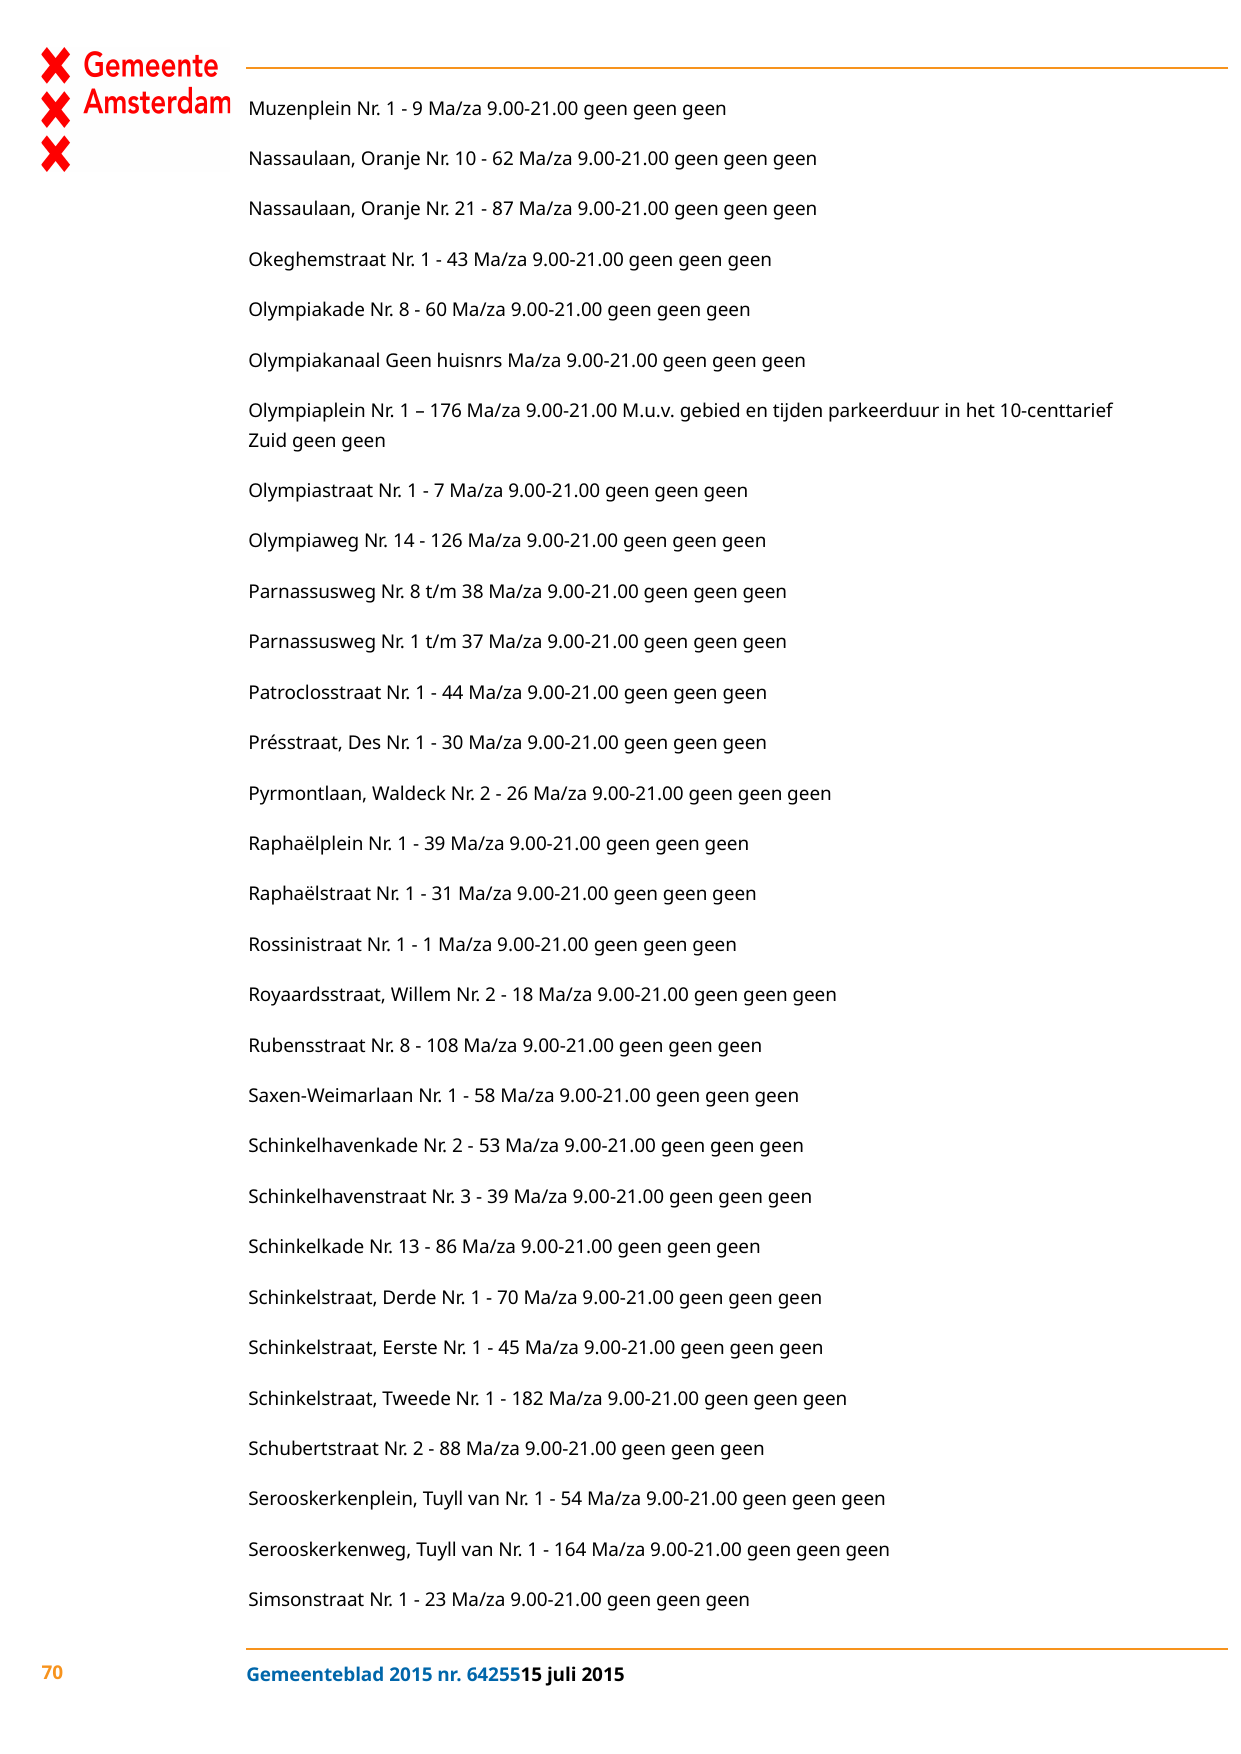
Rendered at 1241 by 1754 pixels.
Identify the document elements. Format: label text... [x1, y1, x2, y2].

picture [41, 47, 231, 172]
text Royaardsstraat, Willem Nr. 2 - 18 Ma/za 9.00-21.00 geen geen geen [248, 981, 1152, 1007]
text Nassaulaan, Oranje Nr. 10 - 62 Ma/za 9.00-21.00 geen geen geen [248, 145, 1152, 171]
text Schinkelstraat, Derde Nr. 1 - 70 Ma/za 9.00-21.00 geen geen geen [248, 1284, 1152, 1310]
text Olympiakanaal Geen huisnrs Ma/za 9.00-21.00 geen geen geen [248, 347, 1152, 373]
text Pyrmontlaan, Waldeck Nr. 2 - 26 Ma/za 9.00-21.00 geen geen geen [248, 780, 1152, 806]
text Parnassusweg Nr. 8 t/m 38 Ma/za 9.00-21.00 geen geen geen [248, 578, 1152, 604]
text Serooskerkenplein, Tuyll van Nr. 1 - 54 Ma/za 9.00-21.00 geen geen geen [248, 1486, 1152, 1511]
text Okeghemstraat Nr. 1 - 43 Ma/za 9.00-21.00 geen geen geen [248, 246, 1152, 272]
text Schinkelstraat, Tweede Nr. 1 - 182 Ma/za 9.00-21.00 geen geen geen [248, 1385, 1152, 1411]
text Muzenplein Nr. 1 - 9 Ma/za 9.00-21.00 geen geen geen [248, 95, 1152, 121]
text Olympiaplein Nr. 1 – 176 Ma/za 9.00-21.00 M.u.v. gebied en tijden parkeerduur in het 10-centtarief Zuid geen geen [248, 397, 1152, 453]
text Schinkelstraat, Eerste Nr. 1 - 45 Ma/za 9.00-21.00 geen geen geen [248, 1334, 1152, 1360]
text Présstraat, Des Nr. 1 - 30 Ma/za 9.00-21.00 geen geen geen [248, 729, 1152, 755]
text Simsonstraat Nr. 1 - 23 Ma/za 9.00-21.00 geen geen geen [248, 1586, 1152, 1612]
text Parnassusweg Nr. 1 t/m 37 Ma/za 9.00-21.00 geen geen geen [248, 628, 1152, 654]
text Nassaulaan, Oranje Nr. 21 - 87 Ma/za 9.00-21.00 geen geen geen [248, 196, 1152, 221]
text Olympiaweg Nr. 14 - 126 Ma/za 9.00-21.00 geen geen geen [248, 528, 1152, 553]
text Rubensstraat Nr. 8 - 108 Ma/za 9.00-21.00 geen geen geen [248, 1032, 1152, 1058]
text Rossinistraat Nr. 1 - 1 Ma/za 9.00-21.00 geen geen geen [248, 931, 1152, 957]
text Olympiastraat Nr. 1 - 7 Ma/za 9.00-21.00 geen geen geen [248, 477, 1152, 503]
text Schinkelkade Nr. 13 - 86 Ma/za 9.00-21.00 geen geen geen [248, 1233, 1152, 1259]
text Patroclosstraat Nr. 1 - 44 Ma/za 9.00-21.00 geen geen geen [248, 679, 1152, 705]
text Serooskerkenweg, Tuyll van Nr. 1 - 164 Ma/za 9.00-21.00 geen geen geen [248, 1536, 1152, 1562]
text Schinkelhavenkade Nr. 2 - 53 Ma/za 9.00-21.00 geen geen geen [248, 1133, 1152, 1158]
text Raphaëlstraat Nr. 1 - 31 Ma/za 9.00-21.00 geen geen geen [248, 881, 1152, 906]
text Saxen-Weimarlaan Nr. 1 - 58 Ma/za 9.00-21.00 geen geen geen [248, 1082, 1152, 1108]
text Olympiakade Nr. 8 - 60 Ma/za 9.00-21.00 geen geen geen [248, 296, 1152, 322]
text Schubertstraat Nr. 2 - 88 Ma/za 9.00-21.00 geen geen geen [248, 1435, 1152, 1461]
text Schinkelhavenstraat Nr. 3 - 39 Ma/za 9.00-21.00 geen geen geen [248, 1183, 1152, 1209]
text Raphaëlplein Nr. 1 - 39 Ma/za 9.00-21.00 geen geen geen [248, 830, 1152, 856]
